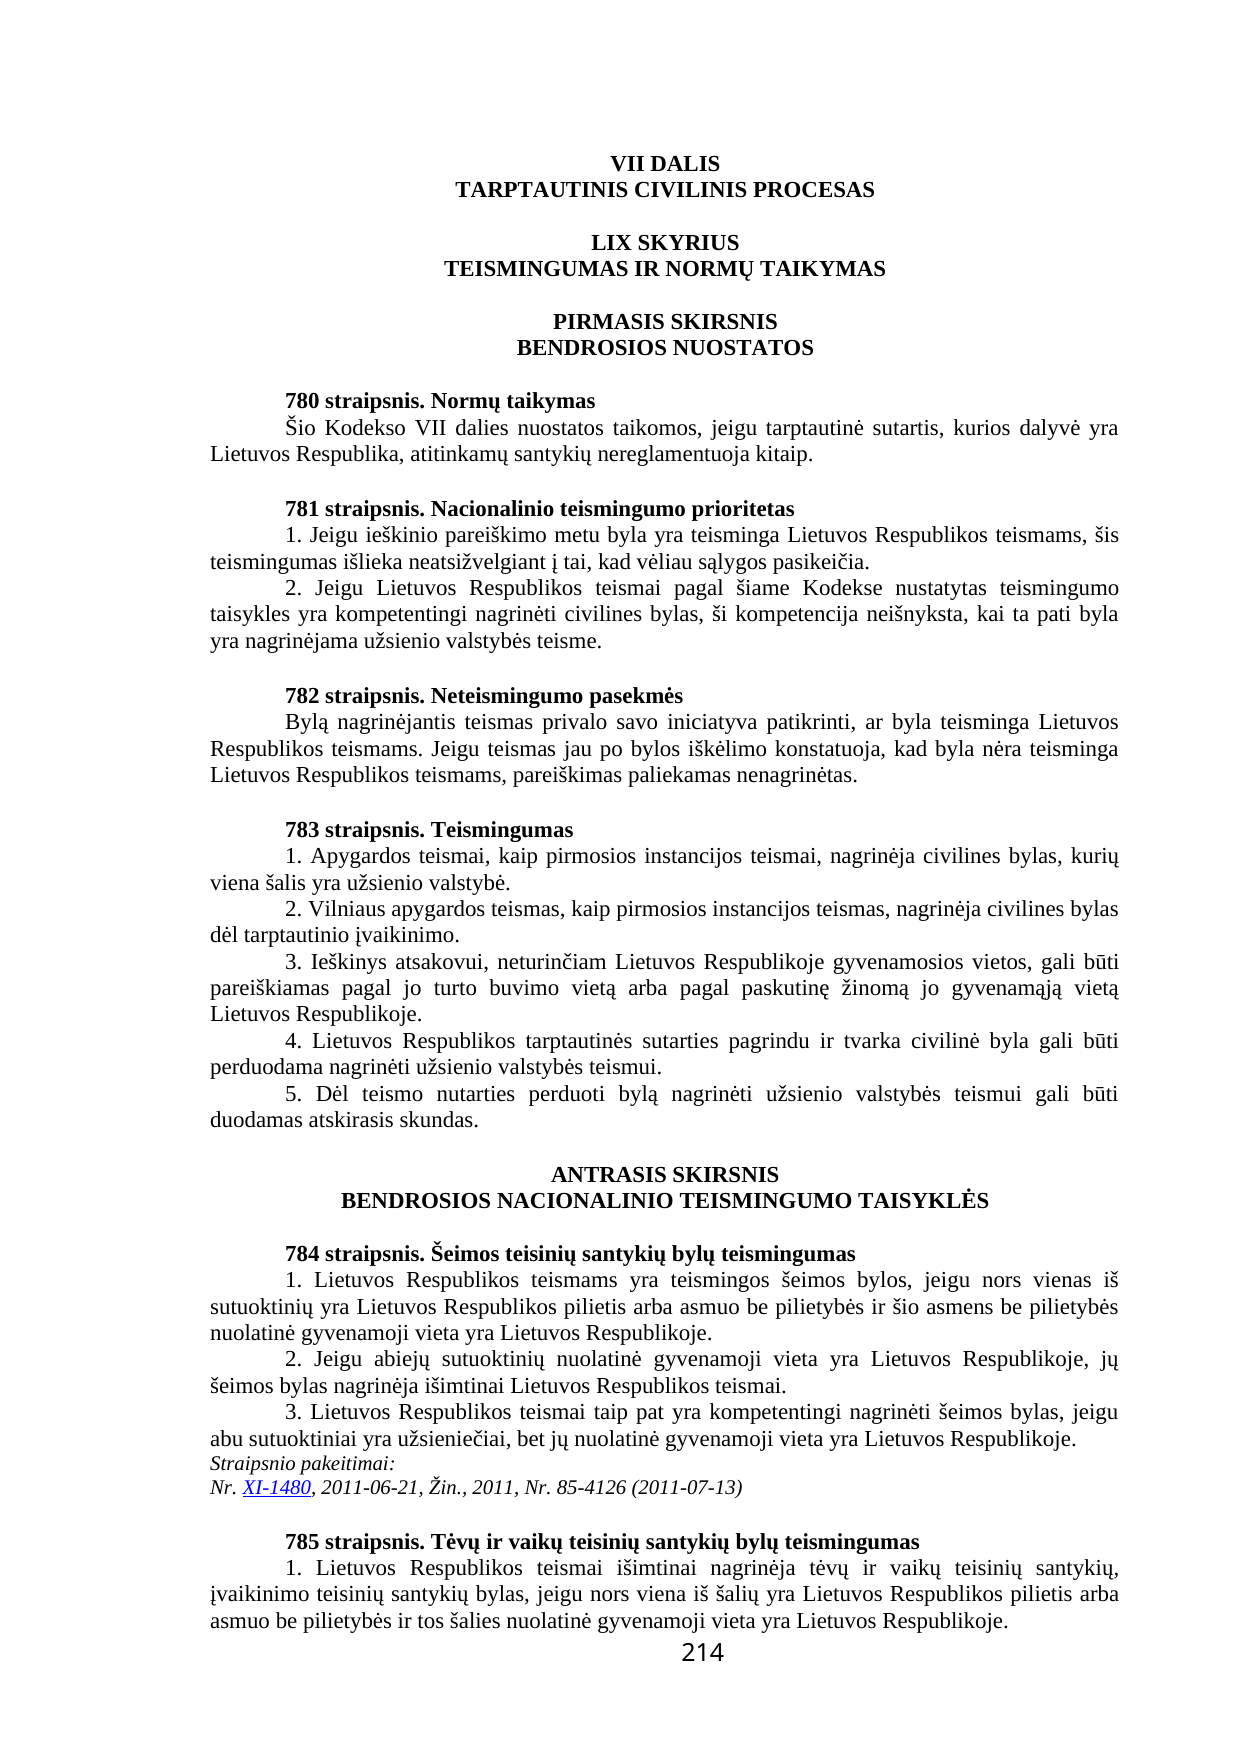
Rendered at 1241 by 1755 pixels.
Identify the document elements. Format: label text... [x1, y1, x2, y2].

text 5. Dėl teismo nutarties perduoti bylą nagrinėti užsienio valstybės teismui gali būti duodamas atskirasis skundas. [210, 1079, 1120, 1132]
text 3. Ieškinys atsakovui, neturinčiam Lietuvos Respublikoje gyvenamosios vietos, gali būti pareiškiamas pagal jo turto buvimo vietą arba pagal paskutinę žinomą jo gyvenamąją vietą Lietuvos Respublikoje. [210, 948, 1120, 1027]
text 784 straipsnis. Šeimos teisinių santykių bylų teismingumas [210, 1240, 1120, 1266]
text 2. Jeigu Lietuvos Respublikos teismai pagal šiame Kodekse nustatytas teismingumo taisykles yra kompetentingi nagrinėti civilines bylas, ši kompetencija neišnyksta, kai ta pati byla yra nagrinėjama užsienio valstybės teisme. [210, 574, 1120, 653]
text TARPTAUTINIS CIVILINIS PROCESAS [210, 176, 1120, 203]
text Nr. XI-1480, 2011-06-21, Žin., 2011, Nr. 85-4126 (2011-07-13) [210, 1475, 1120, 1499]
text 785 straipsnis. Tėvų ir vaikų teisinių santykių bylų teismingumas [210, 1528, 1120, 1554]
text 1. Jeigu ieškinio pareiškimo metu byla yra teisminga Lietuvos Respublikos teismams, šis teismingumas išlieka neatsižvelgiant į tai, kad vėliau sąlygos pasikeičia. [210, 521, 1120, 574]
text 1. Lietuvos Respublikos teismams yra teismingos šeimos bylos, jeigu nors vienas iš sutuoktinių yra Lietuvos Respublikos pilietis arba asmuo be pilietybės ir šio asmens be pilietybės nuolatinė gyvenamoji vieta yra Lietuvos Respublikoje. [210, 1266, 1120, 1346]
text 1. Lietuvos Respublikos teismai išimtinai nagrinėja tėvų ir vaikų teisinių santykių, įvaikinimo teisinių santykių bylas, jeigu nors viena iš šalių yra Lietuvos Respublikos pilietis arba asmuo be pilietybės ir tos šalies nuolatinė gyvenamoji vieta yra Lietuvos Respublikoje. [210, 1554, 1120, 1633]
text Pirmasis skirsnis [210, 308, 1120, 334]
text Straipsnio pakeitimai: [210, 1451, 1120, 1475]
text 1. Apygardos teismai, kaip pirmosios instancijos teismai, nagrinėja civilines bylas, kurių viena šalis yra užsienio valstybė. [210, 842, 1120, 895]
text Bendrosios nuostatos [210, 334, 1120, 361]
text Šio Kodekso VII dalies nuostatos taikomos, jeigu tarptautinė sutartis, kurios dalyvė yra Lietuvos Respublika, atitinkamų santykių nereglamentuoja kitaip. [210, 413, 1120, 466]
text 782 straipsnis. Neteismingumo pasekmės [210, 682, 1120, 708]
text VII DALIS [210, 150, 1120, 176]
text 781 straipsnis. Nacionalinio teismingumo prioritetas [210, 495, 1120, 521]
text Bylą nagrinėjantis teismas privalo savo iniciatyva patikrinti, ar byla teisminga Lietuvos Respublikos teismams. Jeigu teismas jau po bylos iškėlimo konstatuoja, kad byla nėra teisminga Lietuvos Respublikos teismams, pareiškimas paliekamas nenagrinėtas. [210, 708, 1120, 787]
text 783 straipsnis. Teismingumas [210, 816, 1120, 842]
text 4. Lietuvos Respublikos tarptautinės sutarties pagrindu ir tvarka civilinė byla gali būti perduodama nagrinėti užsienio valstybės teismui. [210, 1027, 1120, 1079]
text 3. Lietuvos Respublikos teismai taip pat yra kompetentingi nagrinėti šeimos bylas, jeigu abu sutuoktiniai yra užsieniečiai, bet jų nuolatinė gyvenamoji vieta yra Lietuvos Respublikoje. [210, 1398, 1120, 1451]
text TEISMINGUMAS IR NORMŲ TAIKYMAS [210, 255, 1120, 282]
text 2. Vilniaus apygardos teismas, kaip pirmosios instancijos teismas, nagrinėja civilines bylas dėl tarptautinio įvaikinimo. [210, 895, 1120, 948]
text 780 straipsnis. Normų taikymas [210, 387, 1120, 413]
text BENDROSIOS Nacionalinio teismingumo taisyklės [210, 1187, 1120, 1214]
text Antrasis skirsnis [210, 1161, 1120, 1187]
text LIX skyrius [210, 229, 1120, 255]
text 2. Jeigu abiejų sutuoktinių nuolatinė gyvenamoji vieta yra Lietuvos Respublikoje, jų šeimos bylas nagrinėja išimtinai Lietuvos Respublikos teismai. [210, 1346, 1120, 1398]
